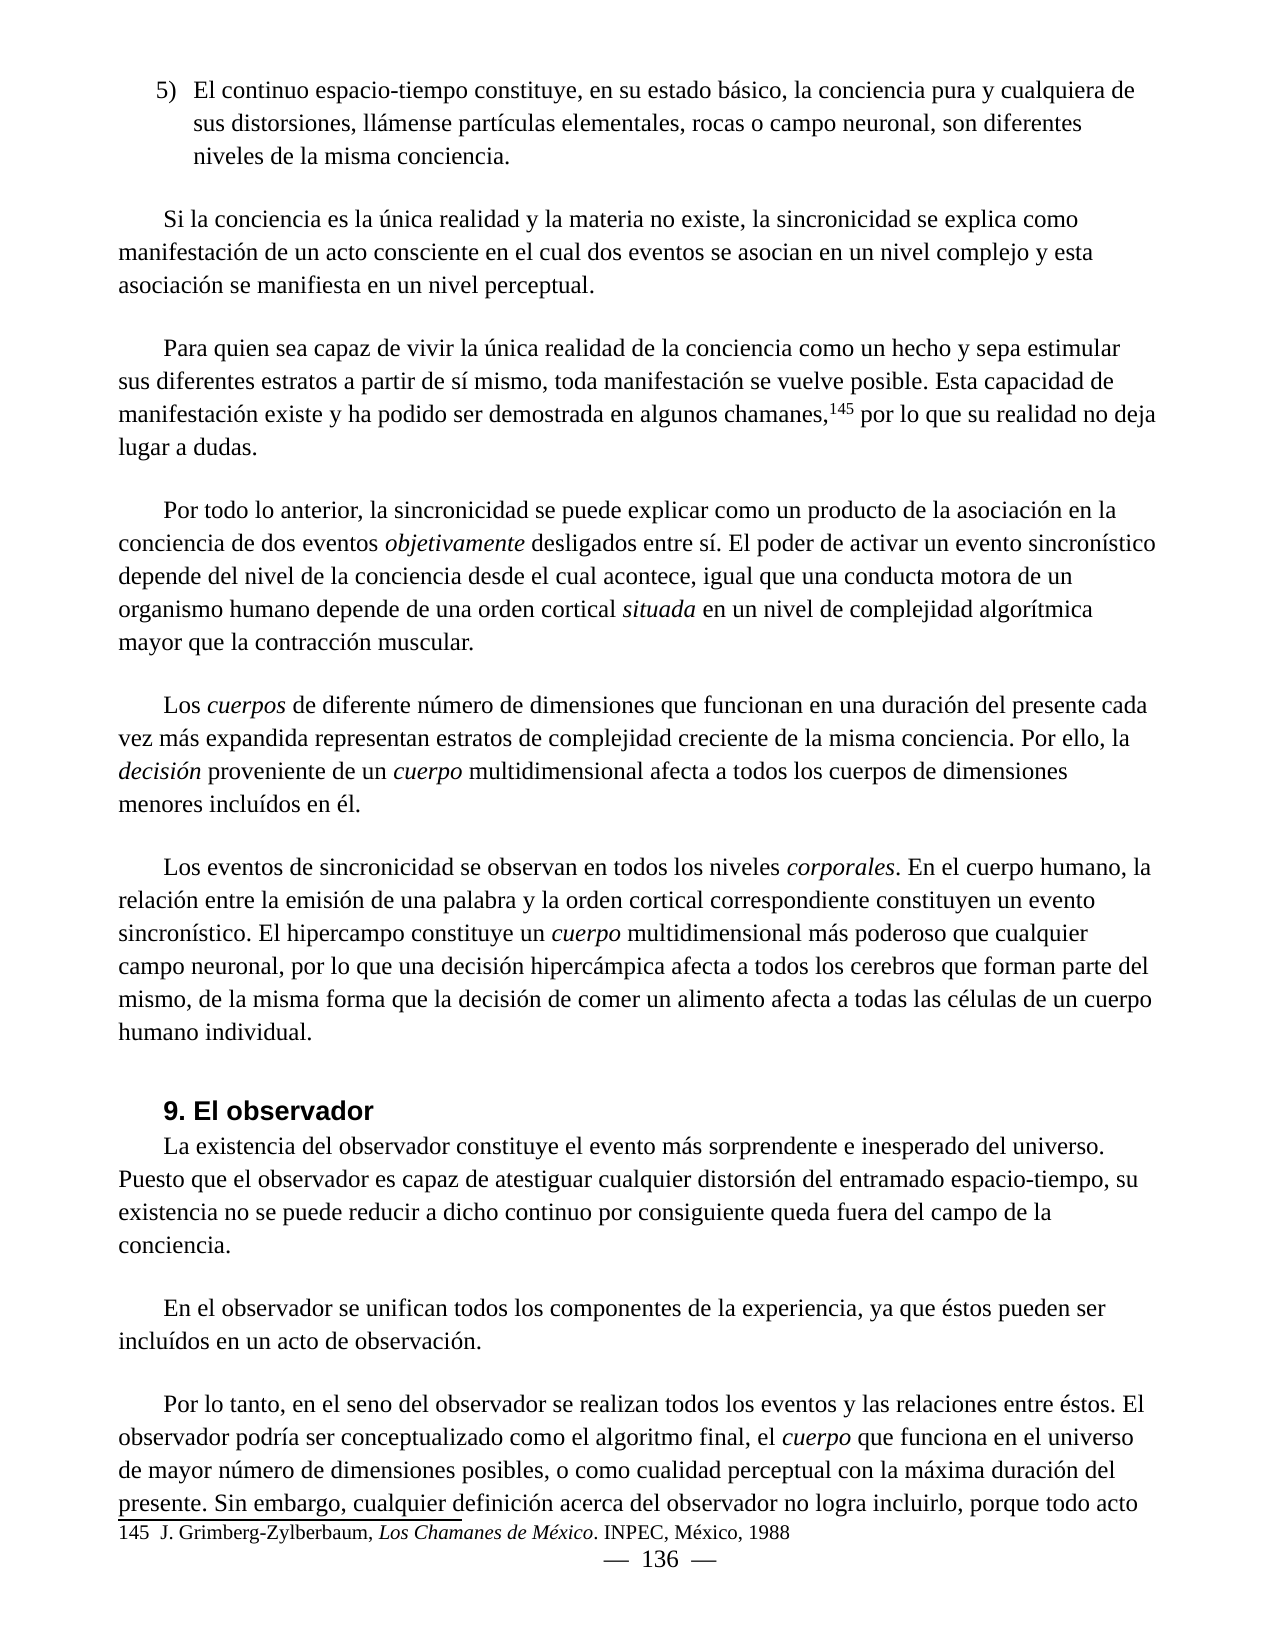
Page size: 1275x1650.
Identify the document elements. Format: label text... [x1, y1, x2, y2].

text En el observador se unifican todos los componentes de la experiencia, ya que éstos pueden ser incluídos en un acto de observación. [118, 1293, 1157, 1355]
text J. Grimberg-Zylberbaum, Los Chamanes de México. INPEC, México, 1988 [118, 1520, 1157, 1544]
text Por todo lo anterior, la sincronicidad se puede explicar como un producto de la asociación en la conciencia de dos eventos objetivamente desligados entre sí. El poder de activar un evento sincronístico depende del nivel de la conciencia desde el cual acontece, igual que una conducta motora de un organismo humano depende de una orden cortical situada en un nivel de complejidad algorítmica mayor que la contracción muscular. [118, 495, 1157, 656]
subtitle 9. El observador [118, 1095, 1157, 1126]
text La existencia del observador constituye el evento más sorprendente e inesperado del universo. Puesto que el observador es capaz de atestiguar cualquier distorsión del entramado espacio-tiempo, su existencia no se puede reducir a dicho continuo por consiguiente queda fuera del campo de la conciencia. [118, 1131, 1157, 1259]
text Los cuerpos de diferente número de dimensiones que funcionan en una duración del presente cada vez más expandida representan estratos de complejidad creciente de la misma conciencia. Por ello, la decisión proveniente de un cuerpo multidimensional afecta a todos los cuerpos de dimensiones menores incluídos en él. [118, 690, 1157, 818]
text Los eventos de sincronicidad se observan en todos los niveles corporales. En el cuerpo humano, la relación entre la emisión de una palabra y la orden cortical correspondiente constituyen un evento sincronístico. El hipercampo constituye un cuerpo multidimensional más poderoso que cualquier campo neuronal, por lo que una decisión hipercámpica afecta a todos los cerebros que forman parte del mismo, de la misma forma que la decisión de comer un alimento afecta a todas las células de un cuerpo humano individual. [118, 852, 1157, 1046]
list El continuo espacio-tiempo constituye, en su estado básico, la conciencia pura y cualquiera de sus distorsiones, llámense partículas elementales, rocas o campo neuronal, son diferentes niveles de la misma conciencia. [156, 75, 1157, 170]
text Por lo tanto, en el seno del observador se realizan todos los eventos y las relaciones entre éstos. El observador podría ser conceptualizado como el algoritmo final, el cuerpo que funciona en el universo de mayor número de dimensiones posibles, o como cualidad perceptual con la máxima duración del presente. Sin embargo, cualquier definición acerca del observador no logra incluirlo, porque todo acto [118, 1389, 1157, 1517]
text Para quien sea capaz de vivir la única realidad de la conciencia como un hecho y sepa estimular sus diferentes estratos a partir de sí mismo, toda manifestación se vuelve posible. Esta capacidad de manifestación existe y ha podido ser demostrada en algunos chamanes, por lo que su realidad no deja lugar a dudas. [118, 333, 1157, 461]
text Si la conciencia es la única realidad y la materia no existe, la sincronicidad se explica como manifestación de un acto consciente en el cual dos eventos se asocian en un nivel complejo y esta asociación se manifiesta en un nivel perceptual. [118, 204, 1157, 299]
